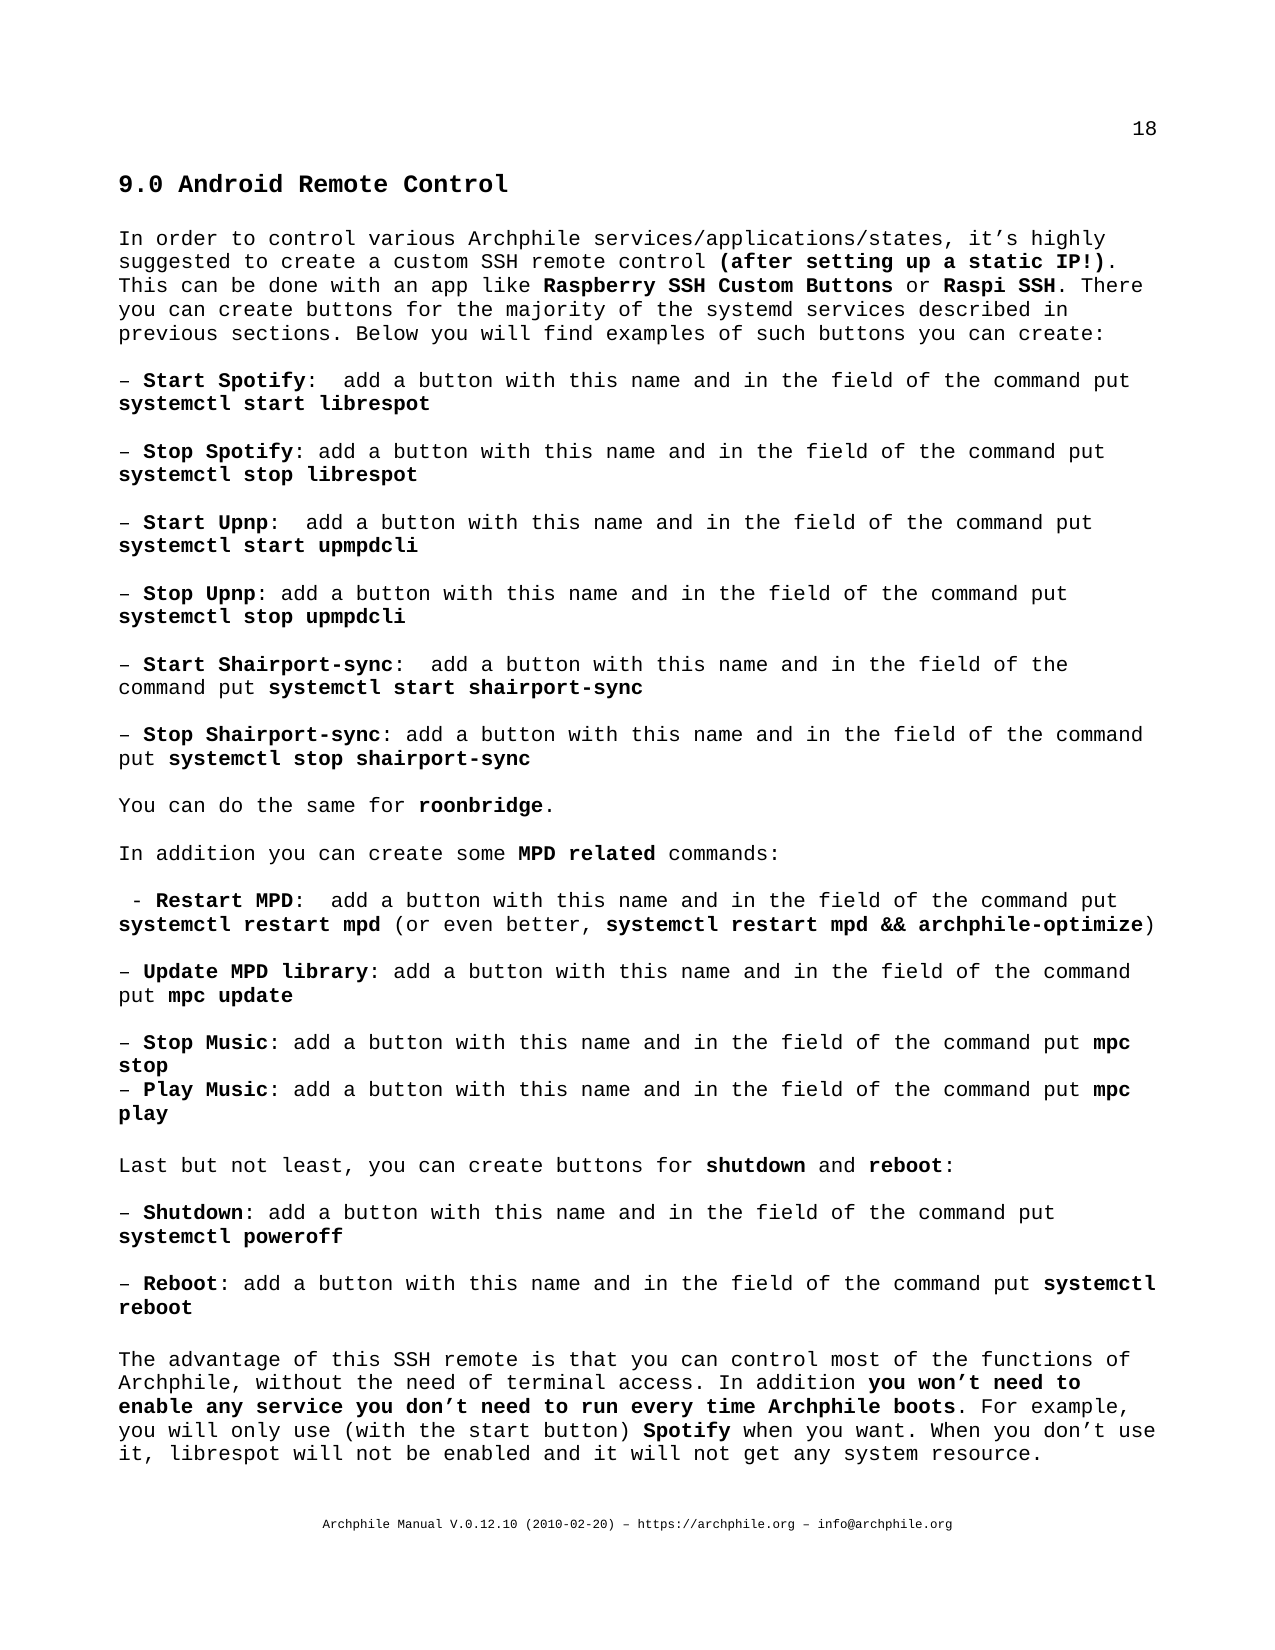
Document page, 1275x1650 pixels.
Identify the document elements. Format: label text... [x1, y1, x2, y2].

text You can do the same for roonbridge. [118, 795, 1157, 819]
text – Play Music: add a button with this name and in the field of the command put mpc play [118, 1079, 1157, 1126]
text – Stop Music: add a button with this name and in the field of the command put mpc stop [118, 1032, 1157, 1079]
text In addition you can create some MPD related commands: [118, 843, 1157, 866]
text – Start Spotify: add a button with this name and in the field of the command put systemctl start librespot [118, 370, 1157, 417]
text – Start Shairport-sync: add a button with this name and in the field of the command put systemctl start shairport-sync [118, 653, 1157, 701]
text – Shutdown: add a button with this name and in the field of the command put systemctl poweroff [118, 1202, 1157, 1249]
text – Stop Upnp: add a button with this name and in the field of the command put systemctl stop upmpdcli [118, 583, 1157, 630]
text – Start Upnp: add a button with this name and in the field of the command put systemctl start upmpdcli [118, 512, 1157, 559]
text – Update MPD library: add a button with this name and in the field of the command put mpc update [118, 961, 1157, 1008]
text – Stop Spotify: add a button with this name and in the field of the command put systemctl stop librespot [118, 441, 1157, 488]
text - Restart MPD: add a button with this name and in the field of the command put systemctl restart mpd (or even better, systemctl restart mpd && archphile-optimize) [118, 890, 1157, 937]
text In order to control various Archphile services/applications/states, it’s highly suggested to create a custom SSH remote control (after setting up a static IP!). This can be done with an app like Raspberry SSH Custom Buttons or Raspi SSH. There you can create buttons for the majority of the systemd services described in previous sections. Below you will find examples of such buttons you can create: [118, 228, 1157, 346]
text – Reboot: add a button with this name and in the field of the command put systemctl reboot [118, 1273, 1157, 1320]
text The advantage of this SSH remote is that you can control most of the functions of Archphile, without the need of terminal access. In addition you won’t need to enable any service you don’t need to run every time Archphile boots. For example, you will only use (with the start button) Spotify when you want. When you don’t use it, librespot will not be enabled and it will not get any system resource. [118, 1349, 1157, 1467]
text – Stop Shairport-sync: add a button with this name and in the field of the command put systemctl stop shairport-sync [118, 724, 1157, 772]
text Last but not least, you can create buttons for shutdown and reboot: [118, 1155, 1157, 1178]
text 9.0 Android Remote Control [118, 171, 1157, 199]
